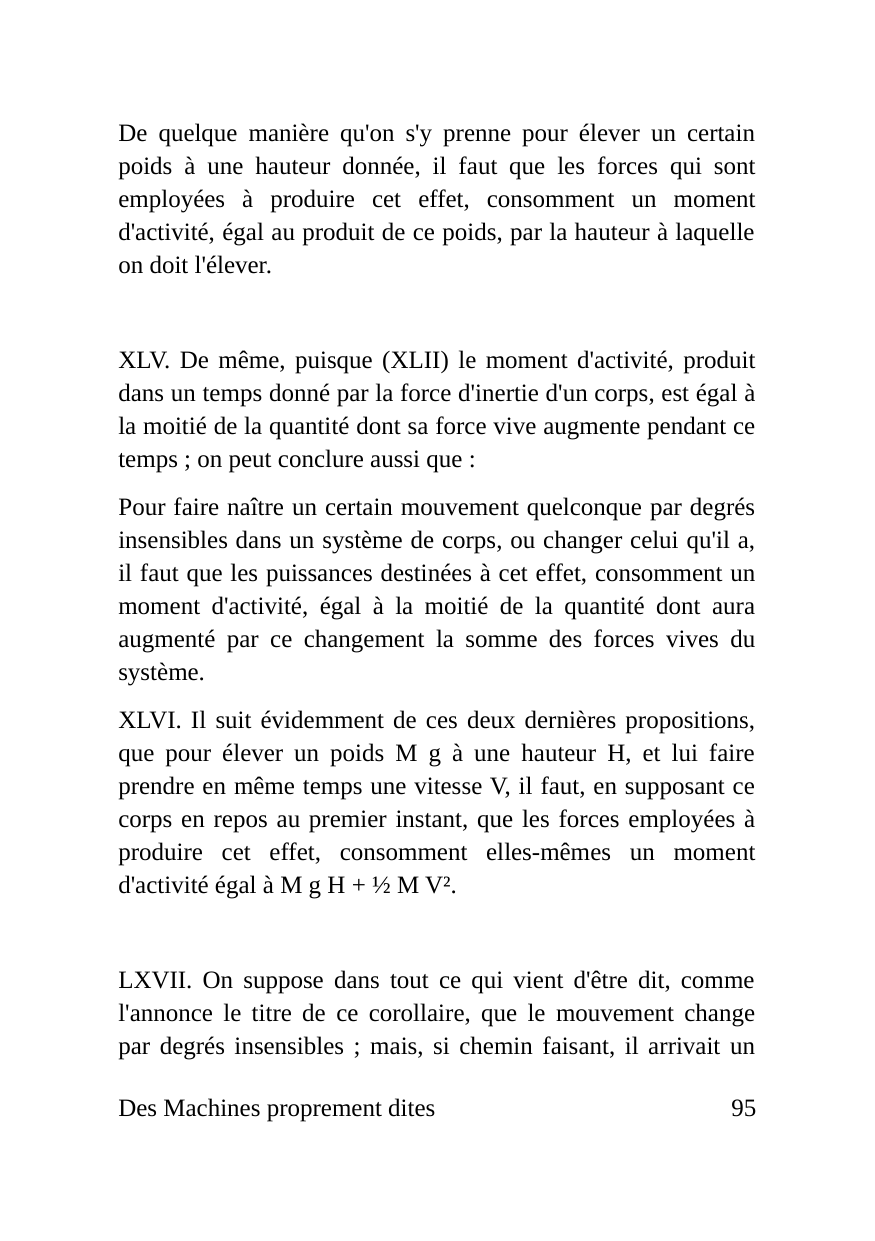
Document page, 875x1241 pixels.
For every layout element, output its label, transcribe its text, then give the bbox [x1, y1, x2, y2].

text XLVI. Il suit évidemment de ces deux dernières propositions, que pour élever un poids M g à une hauteur H, et lui faire prendre en même temps une vitesse V, il faut, en supposant ce corps en repos au premier instant, que les forces employées à produire cet effet, consomment elles-mêmes un moment d'activité égal à M g H + ½ M V². [118, 705, 756, 899]
text LXVII. On suppose dans tout ce qui vient d'être dit, comme l'annonce le titre de ce corollaire, que le mouvement change par degrés insensibles ; mais, si chemin faisant, il arrivait un [118, 965, 756, 1060]
text XLV. De même, puisque (XLII) le moment d'activité, produit dans un temps donné par la force d'inertie d'un corps, est égal à la moitié de la quantité dont sa force vive augmente pendant ce temps ; on peut conclure aussi que : [118, 345, 756, 473]
text Pour faire naître un certain mouvement quelconque par degrés insensibles dans un système de corps, ou changer celui qu'il a, il faut que les puissances destinées à cet effet, consomment un moment d'activité, égal à la moitié de la quantité dont aura augmenté par ce changement la somme des forces vives du système. [118, 492, 756, 686]
text De quelque manière qu'on s'y prenne pour élever un certain poids à une hauteur donnée, il faut que les forces qui sont employées à produire cet effet, consomment un moment d'activité, égal au produit de ce poids, par la hauteur à laquelle on doit l'élever. [118, 118, 756, 279]
